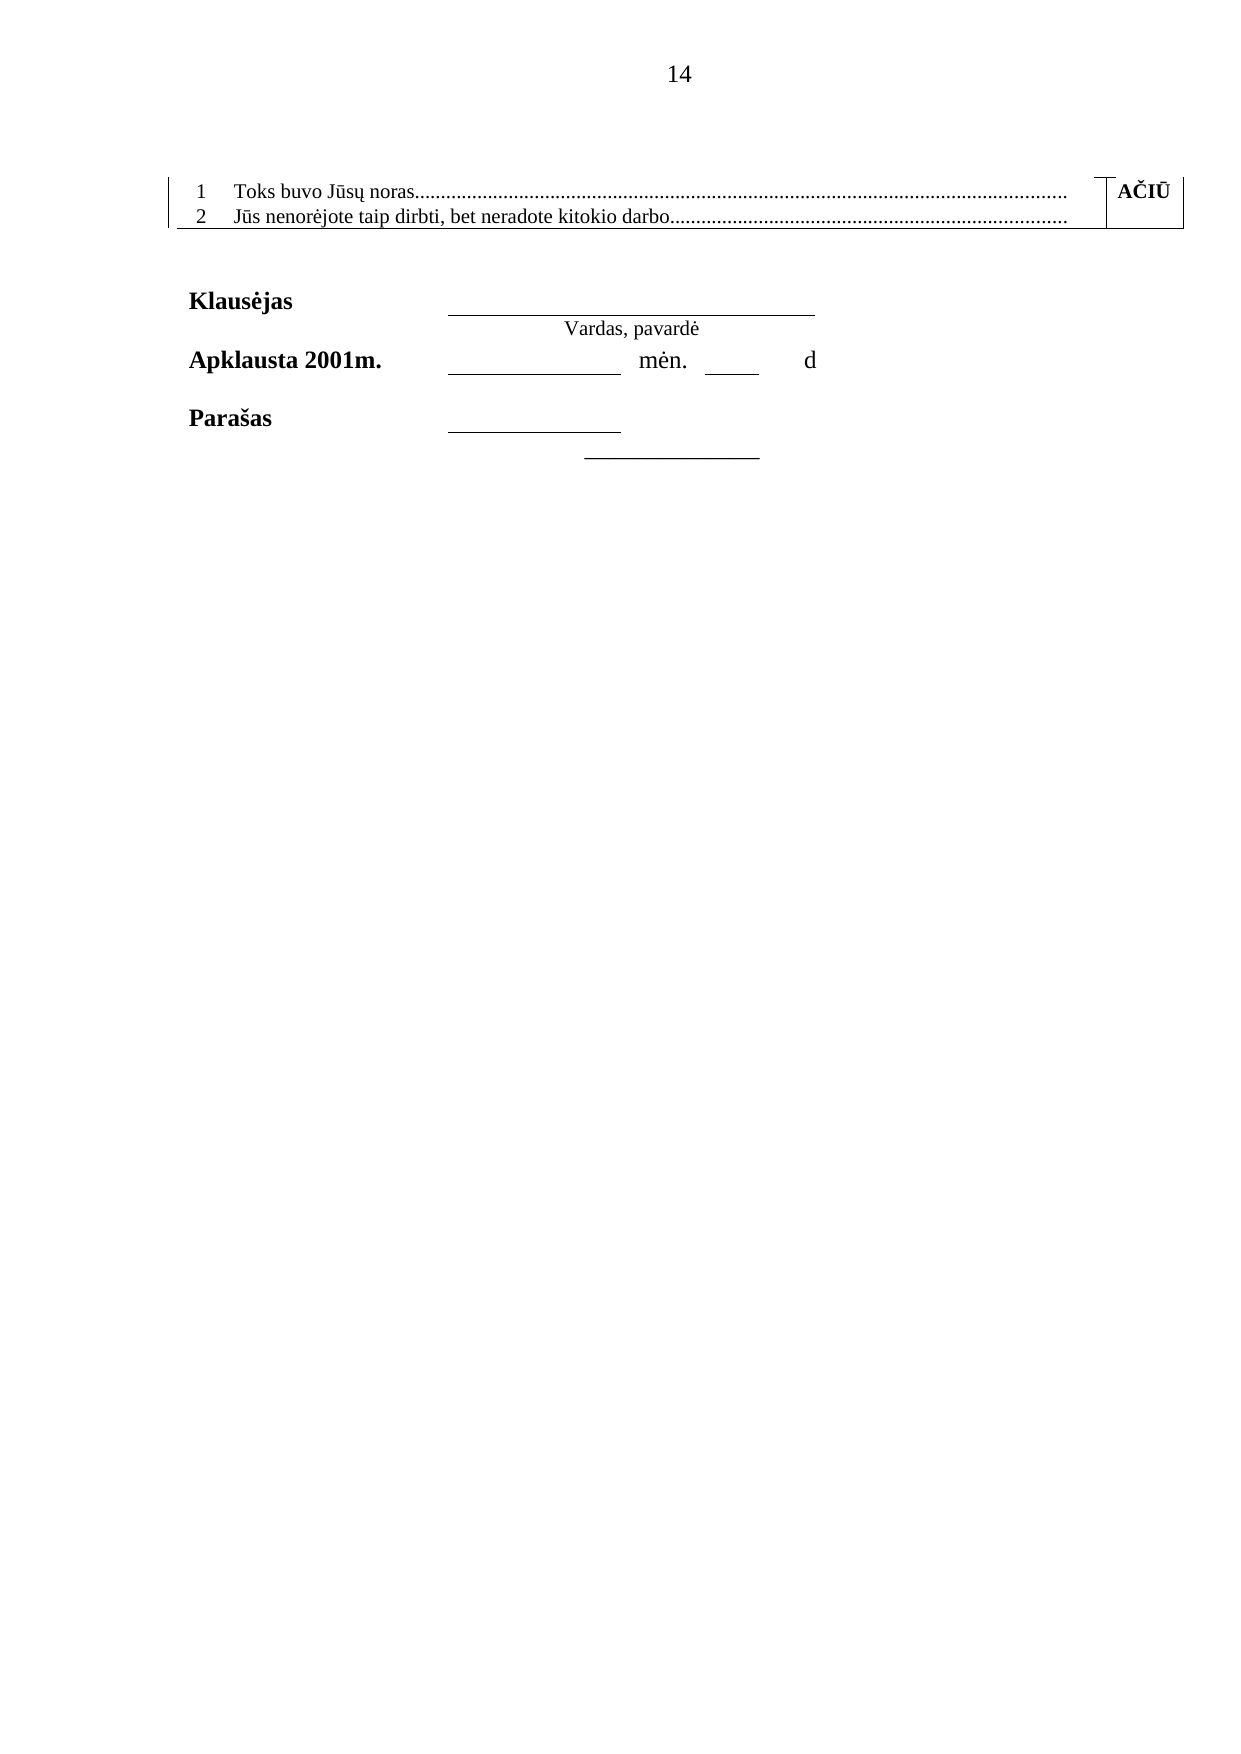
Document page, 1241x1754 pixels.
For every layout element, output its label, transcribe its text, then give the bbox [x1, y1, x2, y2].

table_cell [1175, 177, 1183, 203]
table_cell d [759, 345, 815, 374]
table_cell [177, 374, 448, 403]
table_cell [1107, 178, 1116, 228]
table_cell Jūs nenorėjote taip dirbti, bet neradote kitokio darbo [225, 203, 1093, 228]
table_cell Apklausta 2001m. [177, 345, 448, 374]
table_cell [1175, 203, 1183, 228]
table_cell Parašas [177, 404, 448, 432]
table_cell [448, 375, 621, 403]
table_cell [1094, 178, 1106, 228]
table_cell [177, 315, 448, 345]
table_cell [815, 404, 1181, 432]
table_cell AČIŪ [1116, 177, 1175, 203]
table_cell [815, 315, 1181, 345]
table_cell Vardas, pavardė [448, 316, 815, 345]
table_header Klausėjas [177, 286, 448, 315]
table_cell [448, 404, 621, 432]
table_cell [815, 374, 1181, 403]
table_cell mėn. [621, 345, 705, 374]
table_cell [621, 374, 705, 403]
table_cell [705, 345, 758, 374]
table_header [815, 286, 1181, 315]
text ______________ [162, 433, 1181, 462]
table_cell [815, 345, 1181, 374]
table_cell [621, 404, 815, 432]
table_cell Toks buvo Jūsų noras [225, 177, 1093, 203]
table_cell [169, 203, 177, 228]
table_header [448, 286, 815, 315]
table_cell [705, 375, 758, 403]
table_cell [448, 345, 621, 374]
table_cell [1133, 203, 1175, 228]
table_cell [169, 177, 177, 203]
table_cell [759, 374, 815, 403]
table_cell 2 [177, 203, 225, 228]
table_cell 1 [177, 177, 225, 203]
table_cell [1116, 203, 1133, 228]
